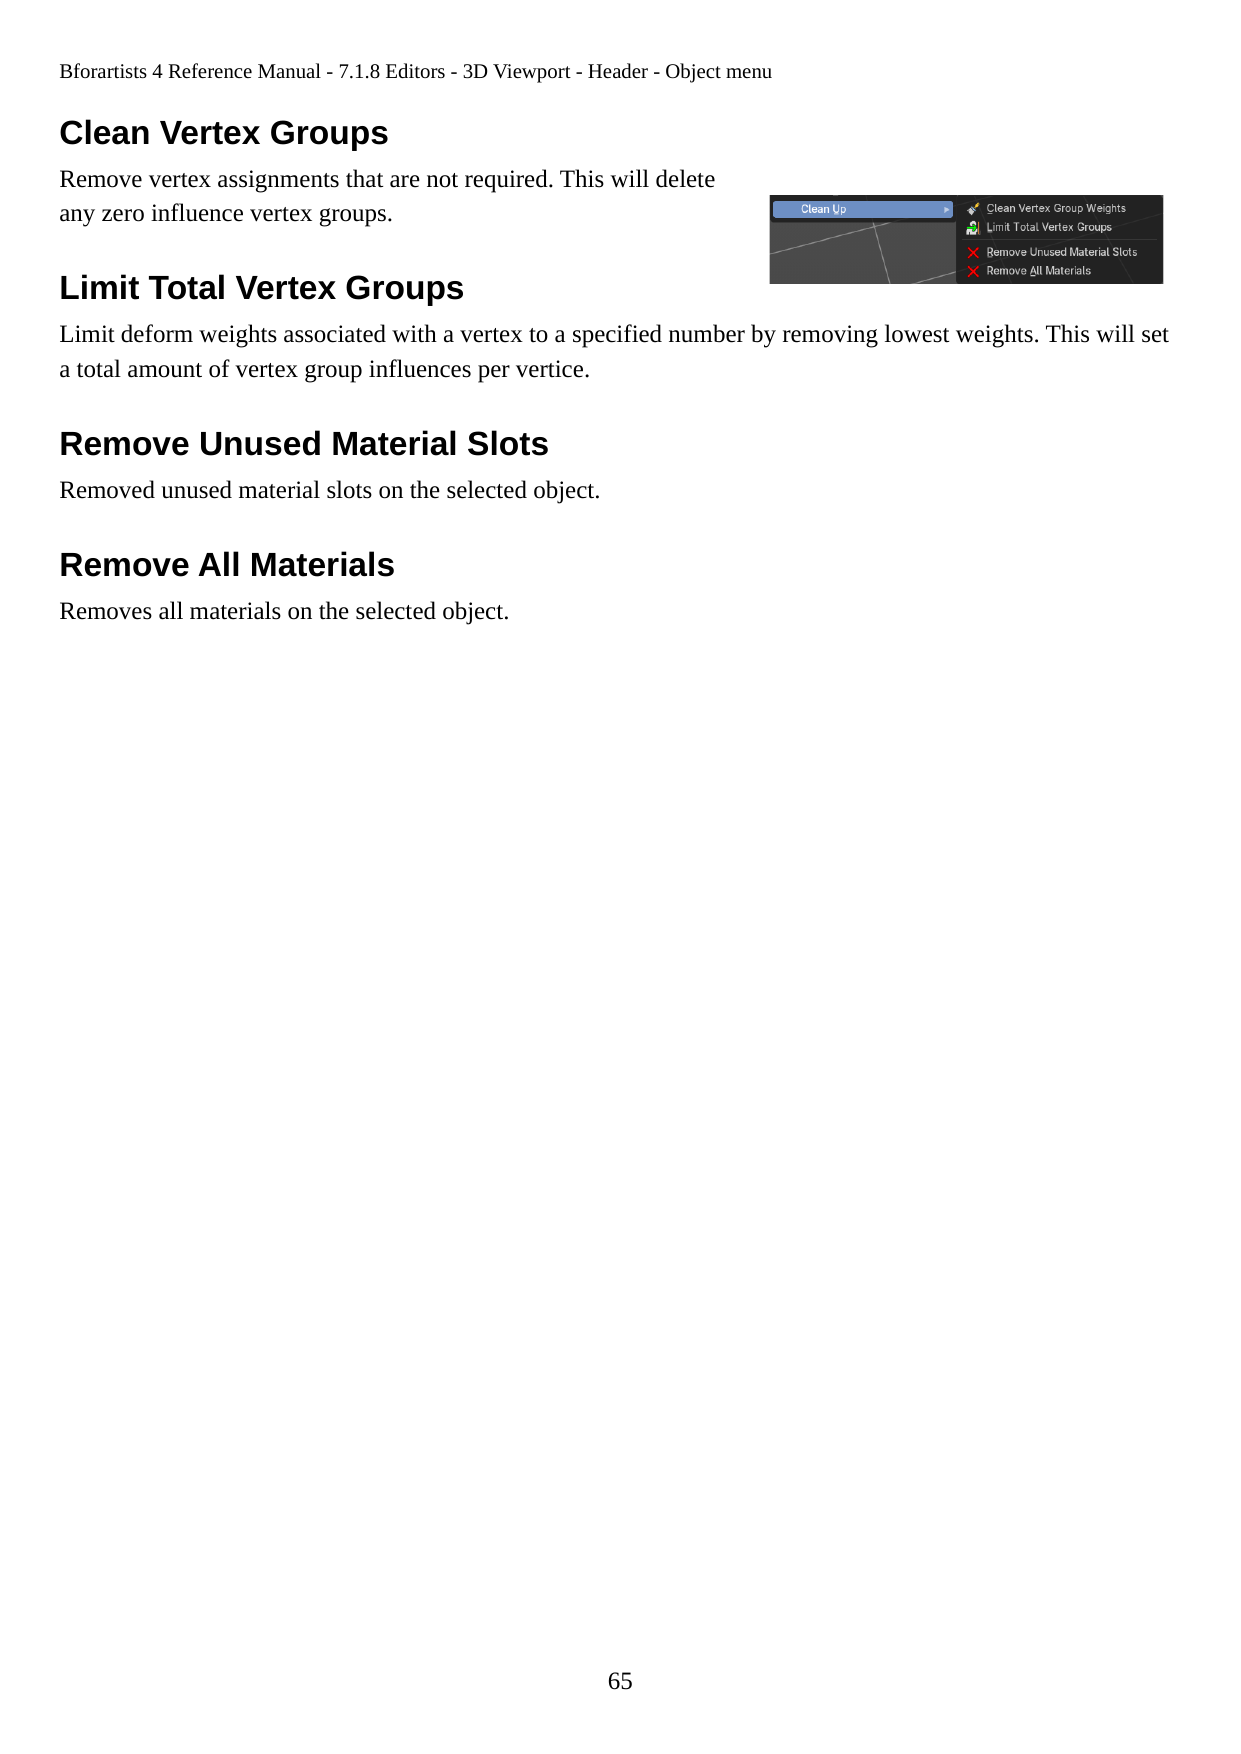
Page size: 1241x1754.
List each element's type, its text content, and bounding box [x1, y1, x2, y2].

subtitle Remove Unused Material Slots [59, 424, 1181, 462]
text Removes all materials on the selected object. [59, 596, 1181, 624]
picture [769, 195, 1164, 284]
subtitle Remove All Materials [59, 545, 1181, 583]
subtitle Clean Vertex Groups [59, 113, 1181, 151]
text Removed unused material slots on the selected object. [59, 475, 1181, 503]
subtitle Limit Total Vertex Groups [59, 268, 1181, 307]
text Remove vertex assignments that are not required. This will delete any zero influence vertex groups. [59, 164, 1181, 227]
text Limit deform weights associated with a vertex to a specified number by removing lowest weights. This will set a total amount of vertex group influences per vertice. [59, 319, 1181, 382]
